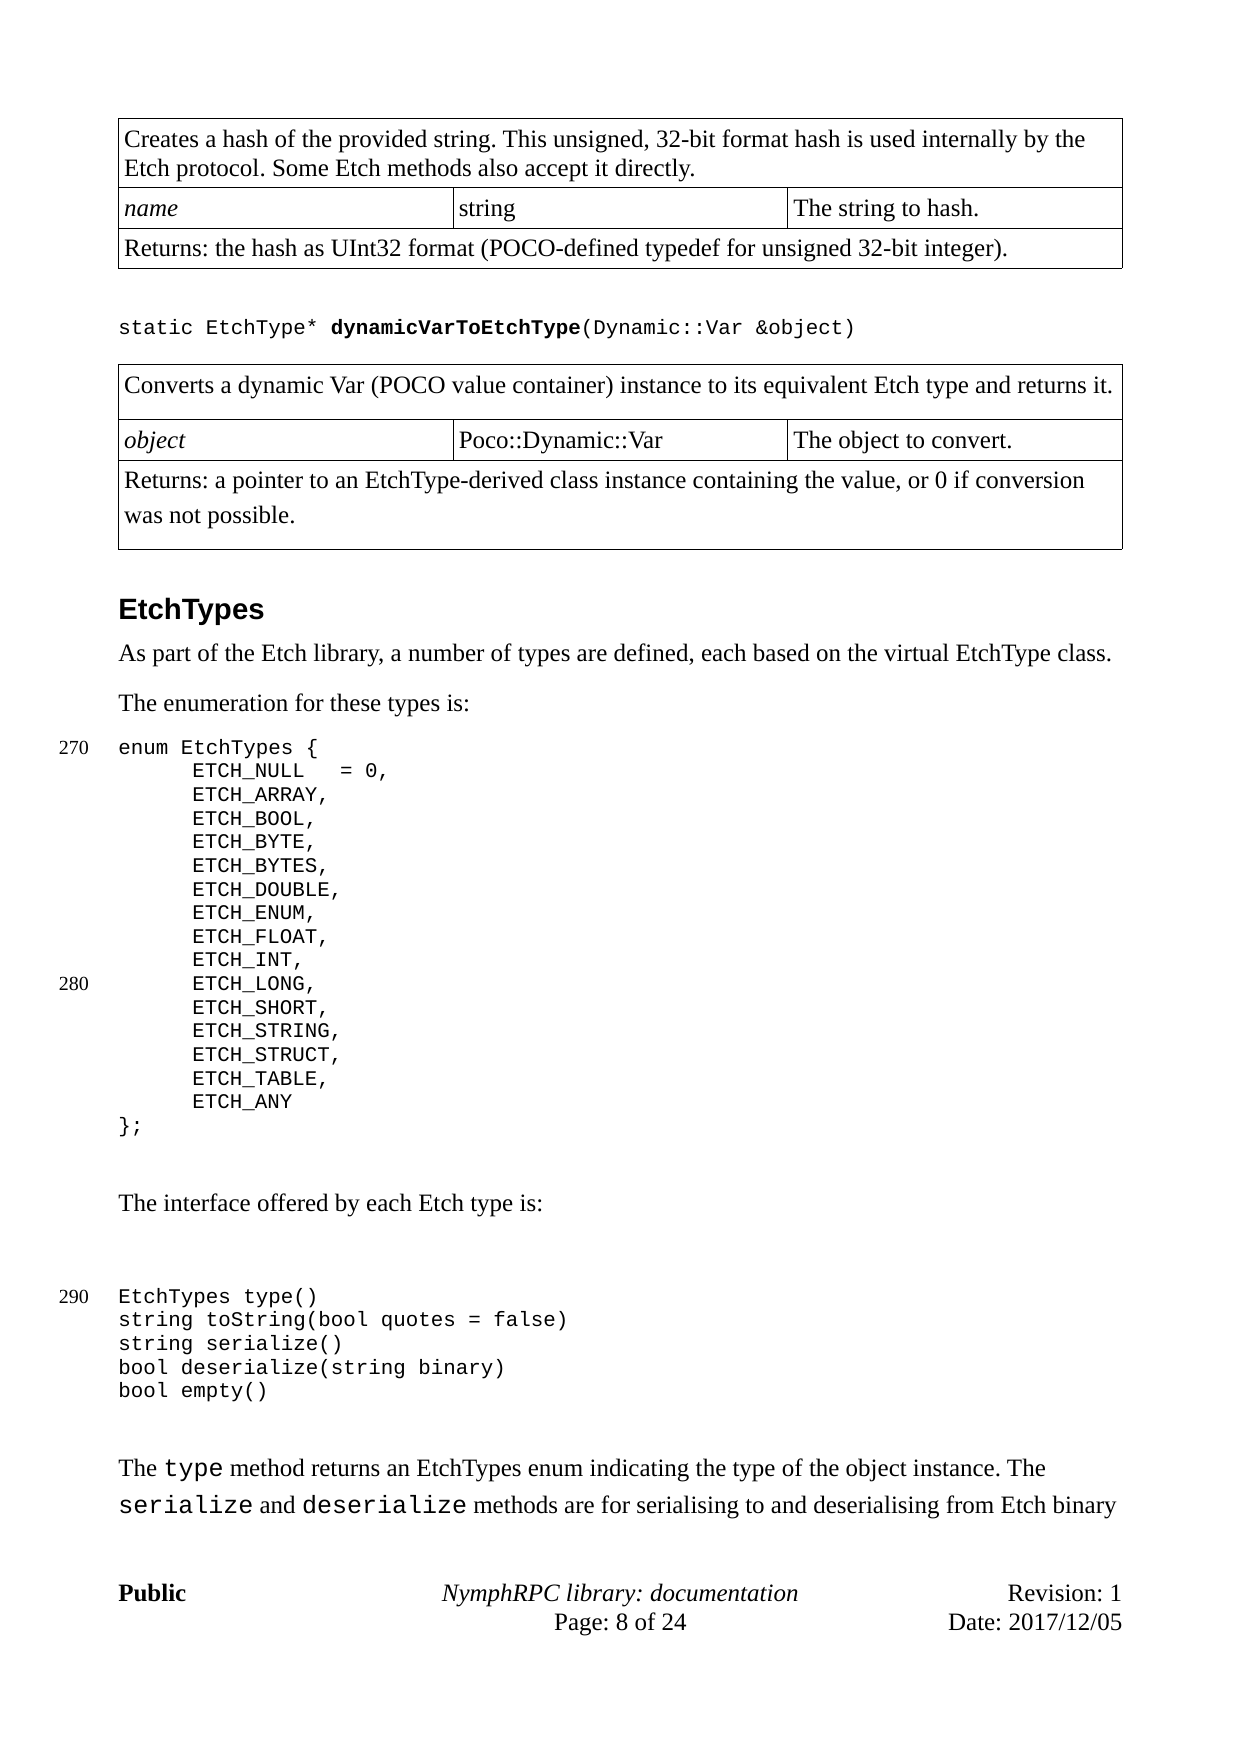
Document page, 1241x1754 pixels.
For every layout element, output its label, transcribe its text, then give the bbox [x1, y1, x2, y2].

table_cell object [119, 420, 453, 459]
table_cell The object to convert. [788, 420, 1122, 459]
text As part of the Etch library, a number of types are defined, each based on the virtual EtchType class. [118, 638, 1122, 667]
text The interface offered by each Etch type is: [118, 1188, 1122, 1216]
table_header Converts a dynamic Var (POCO value container) instance to its equivalent Etch type and returns it. [119, 365, 1122, 419]
text enum EtchTypes { ETCH_NULL = 0, ETCH_ARRAY, ETCH_BOOL, ETCH_BYTE, ETCH_BYTES, ETCH_DOUBLE, ETCH_ENUM, ETCH_FLOAT, ETCH_INT, ETCH_LONG, ETCH_SHORT, ETCH_STRING, ETCH_STRUCT, ETCH_TABLE, ETCH_ANY }; [118, 737, 1122, 1139]
table_cell name [119, 188, 453, 227]
table_cell Returns: a pointer to an EtchType-derived class instance containing the value, or 0 if conversion was not possible. [119, 461, 1122, 549]
text The type method returns an EtchTypes enum indicating the type of the object instance. The serialize and deserialize methods are for serialising to and deserialising from Etch binary [118, 1453, 1122, 1521]
text EtchTypes type() string toString(bool quotes = false) string serialize() bool deserialize(string binary) bool empty() [118, 1286, 1122, 1404]
subtitle EtchTypes [118, 592, 1122, 626]
table_header Creates a hash of the provided string. This unsigned, 32-bit format hash is used internally by the Etch protocol. Some Etch methods also accept it directly. [119, 119, 1122, 187]
table_cell The string to hash. [788, 188, 1122, 227]
text static EtchType* dynamicVarToEtchType(Dynamic::Var &object) [118, 317, 1122, 341]
text The enumeration for these types is: [118, 688, 1122, 716]
table_cell Poco::Dynamic::Var [454, 420, 787, 459]
table_cell Returns: the hash as UInt32 format (POCO-defined typedef for unsigned 32-bit integer). [119, 229, 1122, 268]
table_cell string [454, 188, 787, 227]
